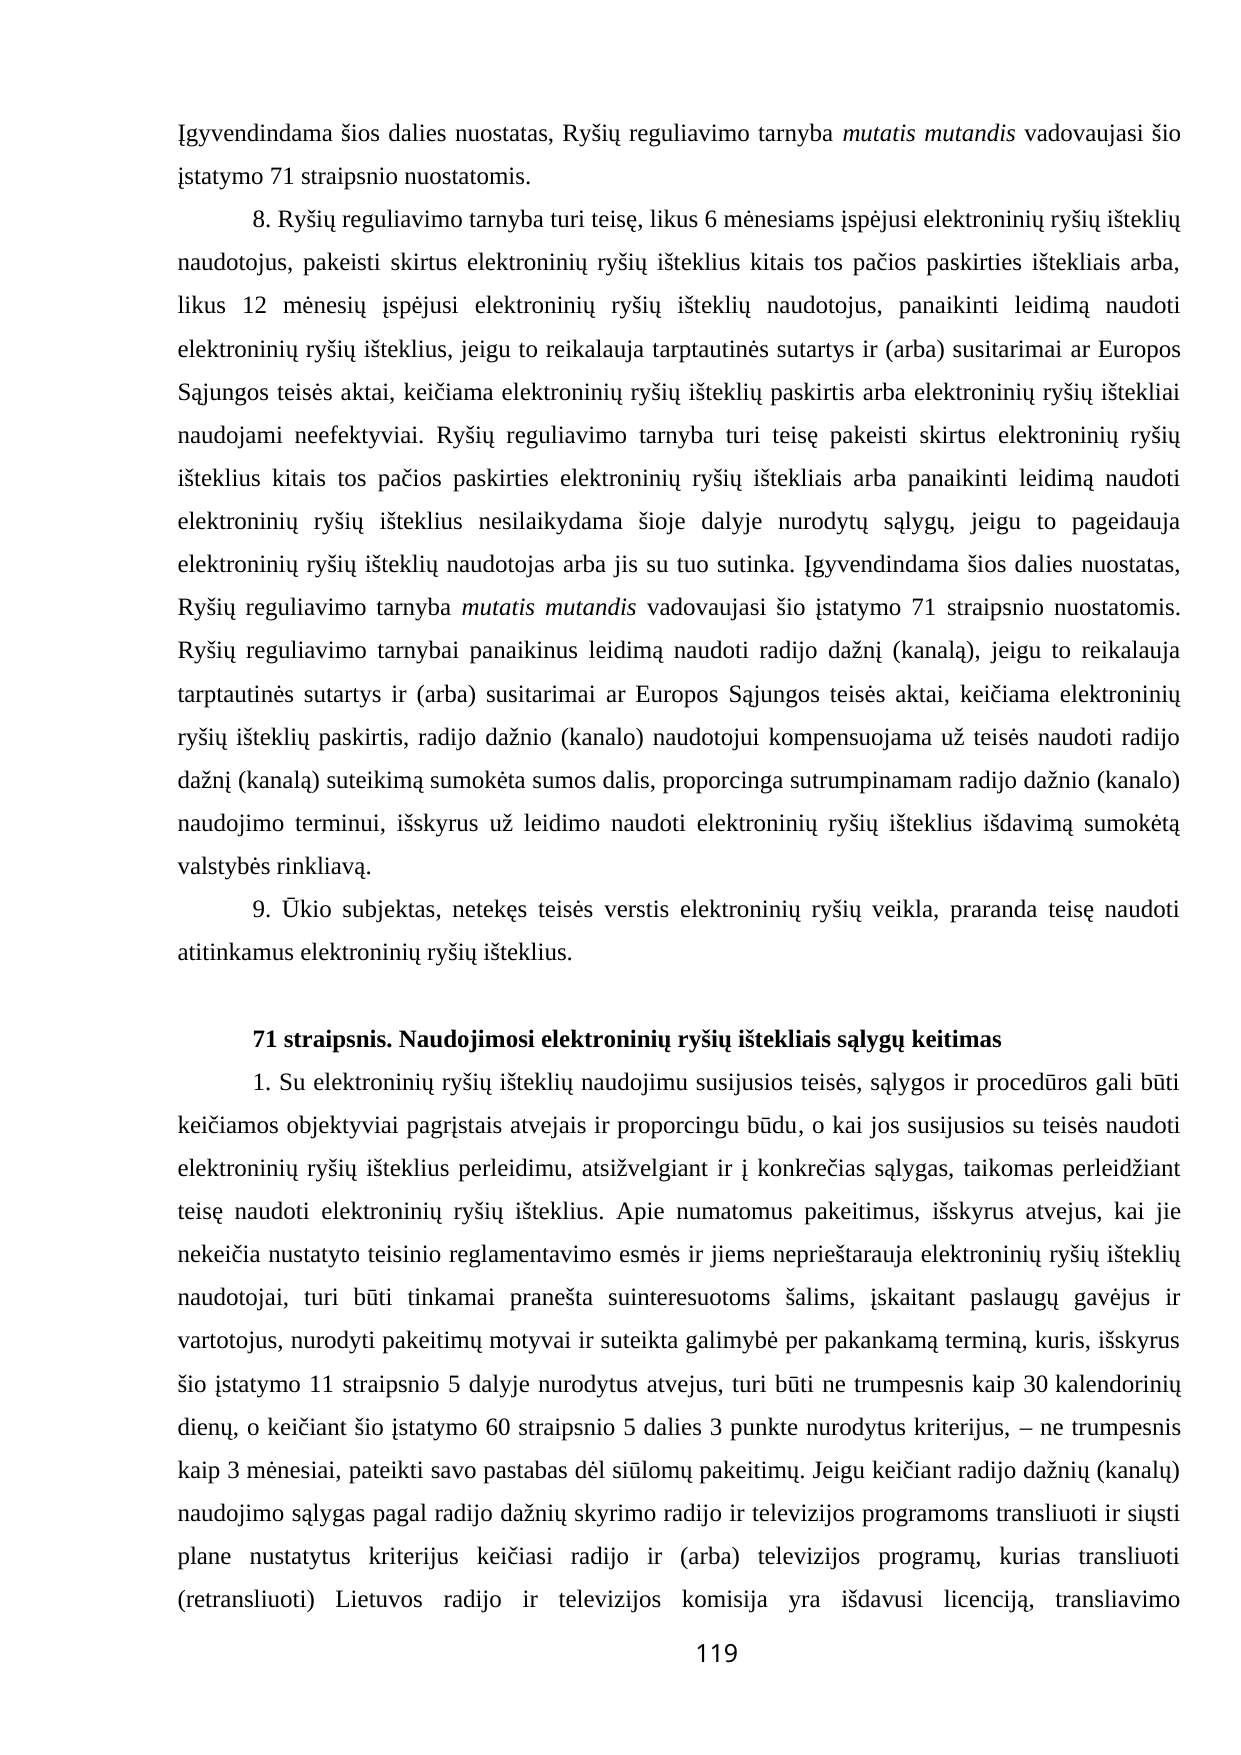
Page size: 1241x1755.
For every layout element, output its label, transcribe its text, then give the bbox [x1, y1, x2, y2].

text 1. Su elektroninių ryšių išteklių naudojimu susijusios teisės, sąlygos ir procedūros gali būti keičiamos objektyviai pagrįstais atvejais ir proporcingu būdu, o kai jos susijusios su teisės naudoti elektroninių ryšių išteklius perleidimu, atsižvelgiant ir į konkrečias sąlygas, taikomas perleidžiant teisę naudoti elektroninių ryšių išteklius. Apie numatomus pakeitimus, išskyrus atvejus, kai jie nekeičia nustatyto teisinio reglamentavimo esmės ir jiems neprieštarauja elektroninių ryšių išteklių naudotojai, turi būti tinkamai pranešta suinteresuotoms šalims, įskaitant paslaugų gavėjus ir vartotojus, nurodyti pakeitimų motyvai ir suteikta galimybė per pakankamą terminą, kuris, išskyrus šio įstatymo 11 straipsnio 5 dalyje nurodytus atvejus, turi būti ne trumpesnis kaip 30 kalendorinių dienų, o keičiant šio įstatymo 60 straipsnio 5 dalies 3 punkte nurodytus kriterijus, – ne trumpesnis kaip 3 mėnesiai, pateikti savo pastabas dėl siūlomų pakeitimų. Jeigu keičiant radijo dažnių (kanalų) naudojimo sąlygas pagal radijo dažnių skyrimo radijo ir televizijos programoms transliuoti ir siųsti plane nustatytus kriterijus keičiasi radijo ir (arba) televizijos programų, kurias transliuoti (retransliuoti) Lietuvos radijo ir televizijos komisija yra išdavusi licenciją, transliavimo [177, 1067, 1181, 1613]
text Įgyvendindama šios dalies nuostatas, Ryšių reguliavimo tarnyba mutatis mutandis vadovaujasi šio įstatymo 71 straipsnio nuostatomis. [177, 118, 1181, 190]
text 9. Ūkio subjektas, netekęs teisės verstis elektroninių ryšių veikla, praranda teisę naudoti atitinkamus elektroninių ryšių išteklius. [177, 894, 1181, 966]
text 71 straipsnis. Naudojimosi elektroninių ryšių ištekliais sąlygų keitimas [177, 1024, 1181, 1052]
text 8. Ryšių reguliavimo tarnyba turi teisę, likus 6 mėnesiams įspėjusi elektroninių ryšių išteklių naudotojus, pakeisti skirtus elektroninių ryšių išteklius kitais tos pačios paskirties ištekliais arba, likus 12 mėnesių įspėjusi elektroninių ryšių išteklių naudotojus, panaikinti leidimą naudoti elektroninių ryšių išteklius, jeigu to reikalauja tarptautinės sutartys ir (arba) susitarimai ar Europos Sąjungos teisės aktai, keičiama elektroninių ryšių išteklių paskirtis arba elektroninių ryšių ištekliai naudojami neefektyviai. Ryšių reguliavimo tarnyba turi teisę pakeisti skirtus elektroninių ryšių išteklius kitais tos pačios paskirties elektroninių ryšių ištekliais arba panaikinti leidimą naudoti elektroninių ryšių išteklius nesilaikydama šioje dalyje nurodytų sąlygų, jeigu to pageidauja elektroninių ryšių išteklių naudotojas arba jis su tuo sutinka. Įgyvendindama šios dalies nuostatas, Ryšių reguliavimo tarnyba mutatis mutandis vadovaujasi šio įstatymo 71 straipsnio nuostatomis. Ryšių reguliavimo tarnybai panaikinus leidimą naudoti radijo dažnį (kanalą), jeigu to reikalauja tarptautinės sutartys ir (arba) susitarimai ar Europos Sąjungos teisės aktai, keičiama elektroninių ryšių išteklių paskirtis, radijo dažnio (kanalo) naudotojui kompensuojama už teisės naudoti radijo dažnį (kanalą) suteikimą sumokėta sumos dalis, proporcinga sutrumpinamam radijo dažnio (kanalo) naudojimo terminui, išskyrus už leidimo naudoti elektroninių ryšių išteklius išdavimą sumokėtą valstybės rinkliavą. [177, 204, 1181, 880]
